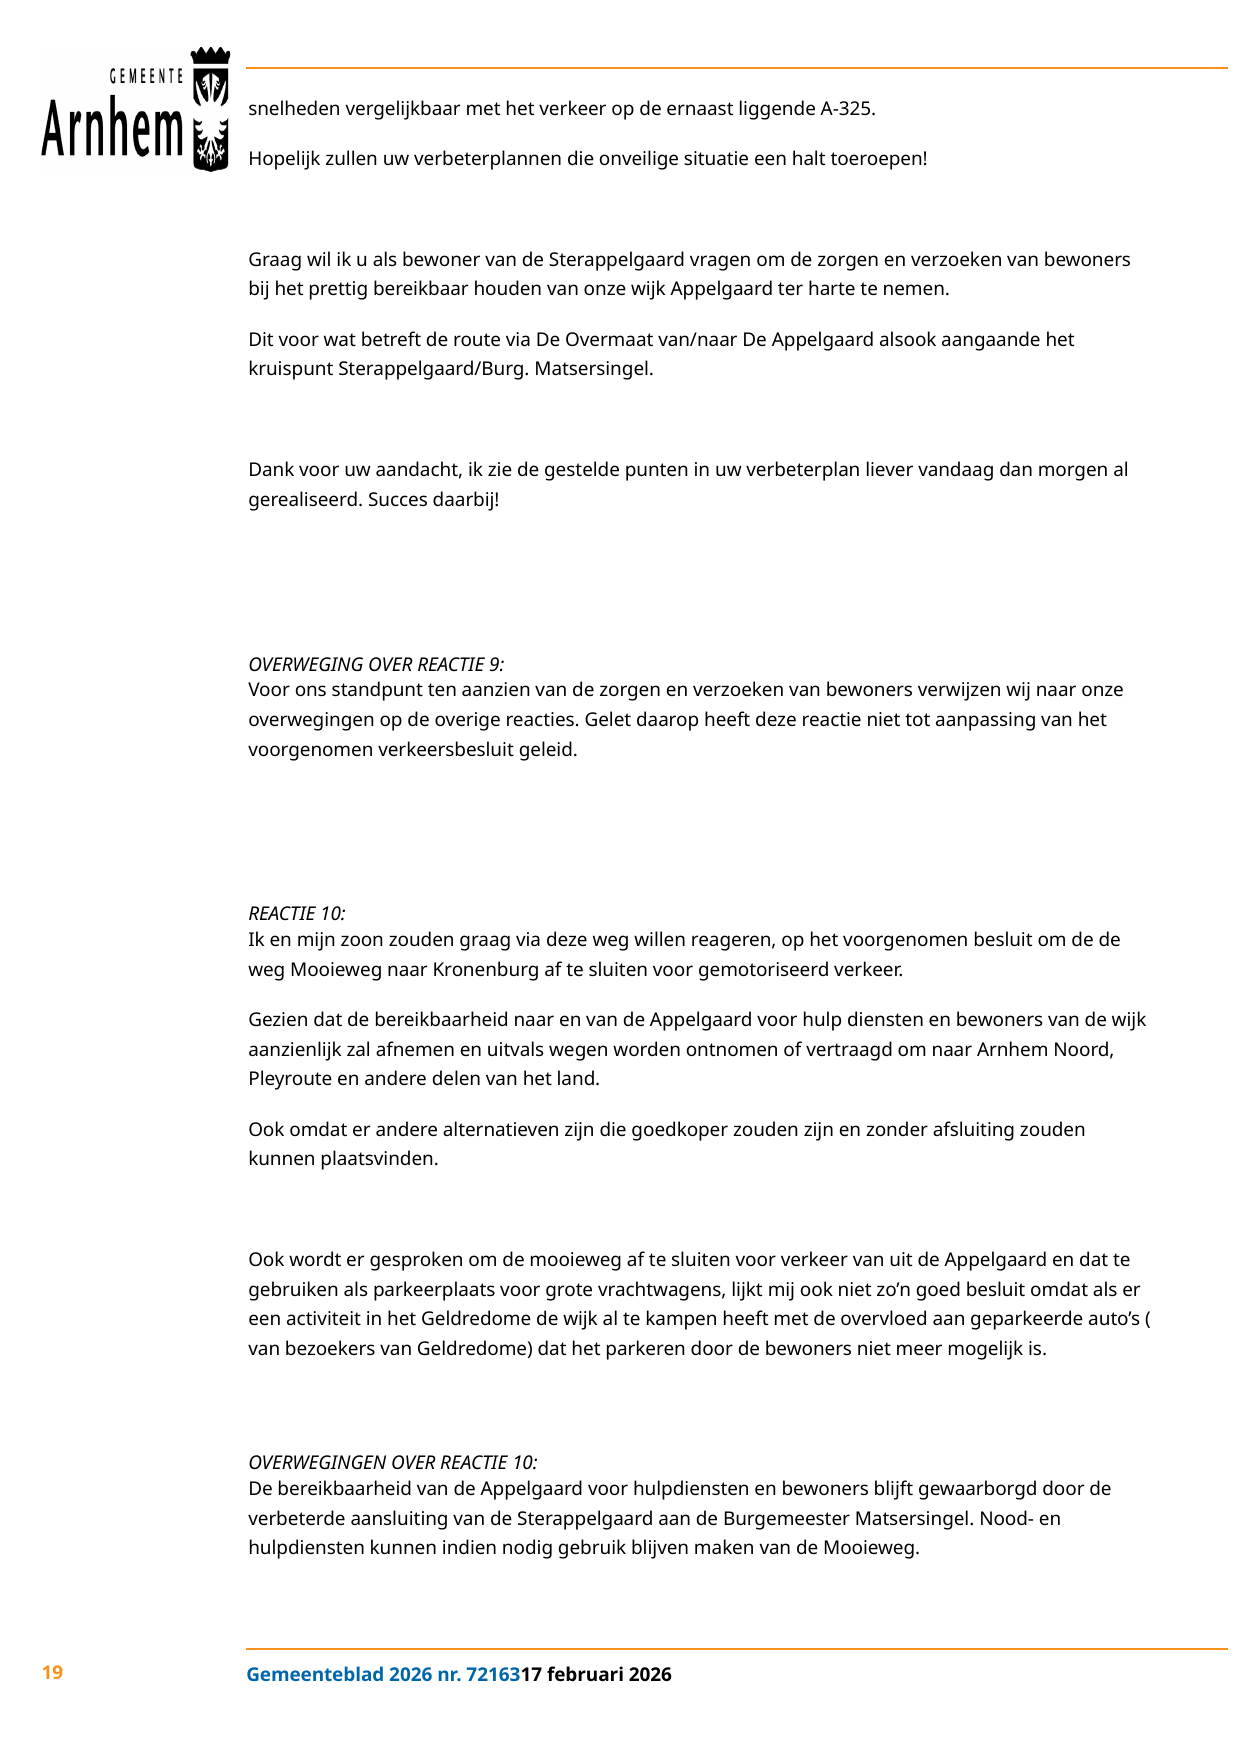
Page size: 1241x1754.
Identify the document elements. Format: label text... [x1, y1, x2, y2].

picture [41, 47, 231, 172]
text Hopelijk zullen uw verbeterplannen die onveilige situatie een halt toeroepen! [248, 145, 1152, 171]
text OVERWEGINGEN OVER REACTIE 10: [248, 1449, 1152, 1475]
text Voor ons standpunt ten aanzien van de zorgen en verzoeken van bewoners verwijzen wij naar onze overwegingen op de overige reacties. Gelet daarop heeft deze reactie niet tot aanpassing van het voorgenomen verkeersbesluit geleid. [248, 677, 1152, 761]
text snelheden vergelijkbaar met het verkeer op de ernaast liggende A-325. [248, 95, 1152, 121]
text De bereikbaarheid van de Appelgaard voor hulpdiensten en bewoners blijft gewaarborgd door de verbeterde aansluiting van de Sterappelgaard aan de Burgemeester Matsersingel. Nood- en hulpdiensten kunnen indien nodig gebruik blijven maken van de Mooieweg. [248, 1475, 1152, 1560]
text Graag wil ik u als bewoner van de Sterappelgaard vragen om de zorgen en verzoeken van bewoners bij het prettig bereikbaar houden van onze wijk Appelgaard ter harte te nemen. [248, 246, 1152, 301]
text REACTIE 10: [248, 901, 1152, 926]
text Dank voor uw aandacht, ik zie de gestelde punten in uw verbeterplan liever vandaag dan morgen al gerealiseerd. Succes daarbij! [248, 456, 1152, 512]
text OVERWEGING OVER REACTIE 9: [248, 651, 1152, 677]
text Dit voor wat betreft de route via De Overmaat van/naar De Appelgaard alsook aangaande het kruispunt Sterappelgaard/Burg. Matsersingel. [248, 326, 1152, 381]
text Ik en mijn zoon zouden graag via deze weg willen reageren, op het voorgenomen besluit om de de weg Mooieweg naar Kronenburg af te sluiten voor gemotoriseerd verkeer. [248, 926, 1152, 982]
text Gezien dat de bereikbaarheid naar en van de Appelgaard voor hulp diensten en bewoners van de wijk aanzienlijk zal afnemen en uitvals wegen worden ontnomen of vertraagd om naar Arnhem Noord, Pleyroute en andere delen van het land. [248, 1006, 1152, 1091]
text Ook omdat er andere alternatieven zijn die goedkoper zouden zijn en zonder afsluiting zouden kunnen plaatsvinden. [248, 1116, 1152, 1171]
text Ook wordt er gesproken om de mooieweg af te sluiten voor verkeer van uit de Appelgaard en dat te gebruiken als parkeerplaats voor grote vrachtwagens, lijkt mij ook niet zo’n goed besluit omdat als er een activiteit in het Geldredome de wijk al te kampen heeft met de overvloed aan geparkeerde auto’s ( van bezoekers van Geldredome) dat het parkeren door de bewoners niet meer mogelijk is. [248, 1246, 1152, 1361]
